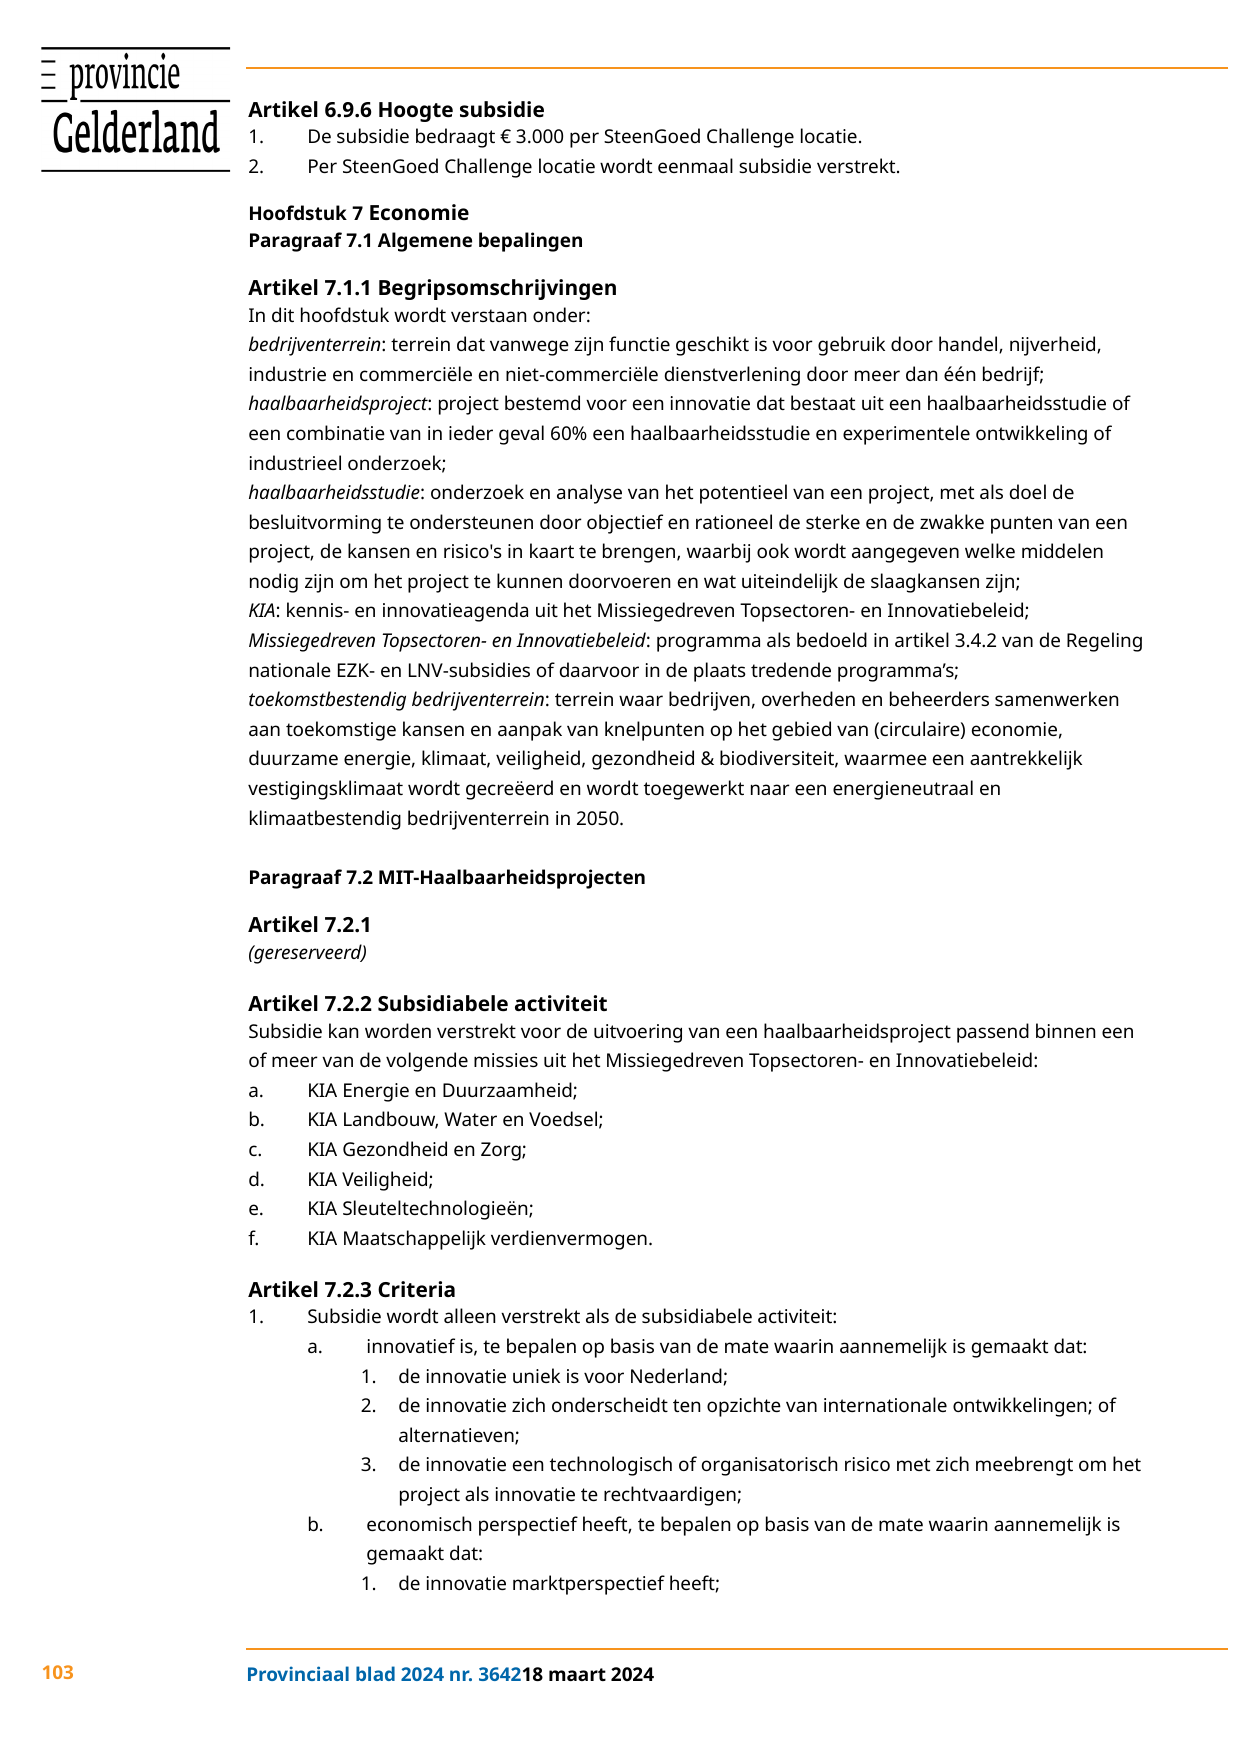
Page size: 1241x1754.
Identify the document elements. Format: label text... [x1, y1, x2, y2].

text haalbaarheidsstudie: onderzoek en analyse van het potentieel van een project, met als doel de besluitvorming te ondersteunen door objectief en rationeel de sterke en de zwakke punten van een project, de kansen en risico's in kaart te brengen, waarbij ook wordt aangegeven welke middelen nodig zijn om het project te kunnen doorvoeren en wat uiteindelijk de slaagkansen zijn; [248, 479, 1152, 594]
text Subsidie kan worden verstrekt voor de uitvoering van een haalbaarheidsproject passend binnen een of meer van de volgende missies uit het Missiegedreven Topsectoren- en Innovatiebeleid: [248, 1018, 1152, 1073]
list KIA Maatschappelijk verdienvermogen. [248, 1225, 1152, 1251]
list de innovatie zich onderscheidt ten opzichte van internationale ontwikkelingen; of alternatieven; [361, 1392, 1152, 1448]
list KIA Sleuteltechnologieën; [248, 1195, 1152, 1221]
list De subsidie bedraagt € 3.000 per SteenGoed Challenge locatie. [248, 123, 1152, 149]
text haalbaarheidsproject: project bestemd voor een innovatie dat bestaat uit een haalbaarheidsstudie of een combinatie van in ieder geval 60% een haalbaarheidsstudie en experimentele ontwikkeling of industrieel onderzoek; [248, 391, 1152, 476]
list KIA Veiligheid; [248, 1166, 1152, 1191]
list de innovatie marktperspectief heeft; [361, 1570, 1152, 1596]
text bedrijventerrein: terrein dat vanwege zijn functie geschikt is voor gebruik door handel, nijverheid, industrie en commerciële en niet-commerciële dienstverlening door meer dan één bedrijf; [248, 331, 1152, 387]
text Artikel 7.2.2 Subsidiabele activiteit [248, 989, 1152, 1018]
list economisch perspectief heeft, te bepalen op basis van de mate waarin aannemelijk is gemaakt dat: [307, 1511, 1152, 1566]
text Artikel 7.2.3 Criteria [248, 1275, 1152, 1304]
list KIA Gezondheid en Zorg; [248, 1136, 1152, 1162]
picture [41, 47, 231, 172]
list de innovatie uniek is voor Nederland; [361, 1363, 1152, 1389]
text In dit hoofdstuk wordt verstaan onder: [248, 302, 1152, 328]
text Artikel 6.9.6 Hoogte subsidie [248, 95, 1152, 123]
text Missiegedreven Topsectoren- en Innovatiebeleid: programma als bedoeld in artikel 3.4.2 van de Regeling nationale EZK- en LNV-subsidies of daarvoor in de plaats tredende programma’s; [248, 627, 1152, 683]
text (gereserveerd) [248, 939, 1152, 965]
text Artikel 7.1.1 Begripsomschrijvingen [248, 273, 1152, 302]
list innovatief is, te bepalen op basis van de mate waarin aannemelijk is gemaakt dat: [307, 1333, 1152, 1359]
text Paragraaf 7.1 Algemene bepalingen [248, 227, 1152, 253]
text Hoofdstuk 7 Economie [248, 198, 1152, 227]
text Paragraaf 7.2 MIT-Haalbaarheidsprojecten [248, 864, 1152, 890]
list KIA Landbouw, Water en Voedsel; [248, 1107, 1152, 1132]
text KIA: kennis- en innovatieagenda uit het Missiegedreven Topsectoren- en Innovatiebeleid; [248, 598, 1152, 623]
list Per SteenGoed Challenge locatie wordt eenmaal subsidie verstrekt. [248, 153, 1152, 178]
text Artikel 7.2.1 [248, 911, 1152, 939]
list KIA Energie en Duurzaamheid; [248, 1077, 1152, 1103]
list Subsidie wordt alleen verstrekt als de subsidiabele activiteit: [248, 1304, 1152, 1329]
text toekomstbestendig bedrijventerrein: terrein waar bedrijven, overheden en beheerders samenwerken aan toekomstige kansen en aanpak van knelpunten op het gebied van (circulaire) economie, duurzame energie, klimaat, veiligheid, gezondheid & biodiversiteit, waarmee een aantrekkelijk vestigingsklimaat wordt gecreëerd en wordt toegewerkt naar een energieneutraal en klimaatbestendig bedrijventerrein in 2050. [248, 686, 1152, 831]
list de innovatie een technologisch of organisatorisch risico met zich meebrengt om het project als innovatie te rechtvaardigen; [361, 1452, 1152, 1507]
